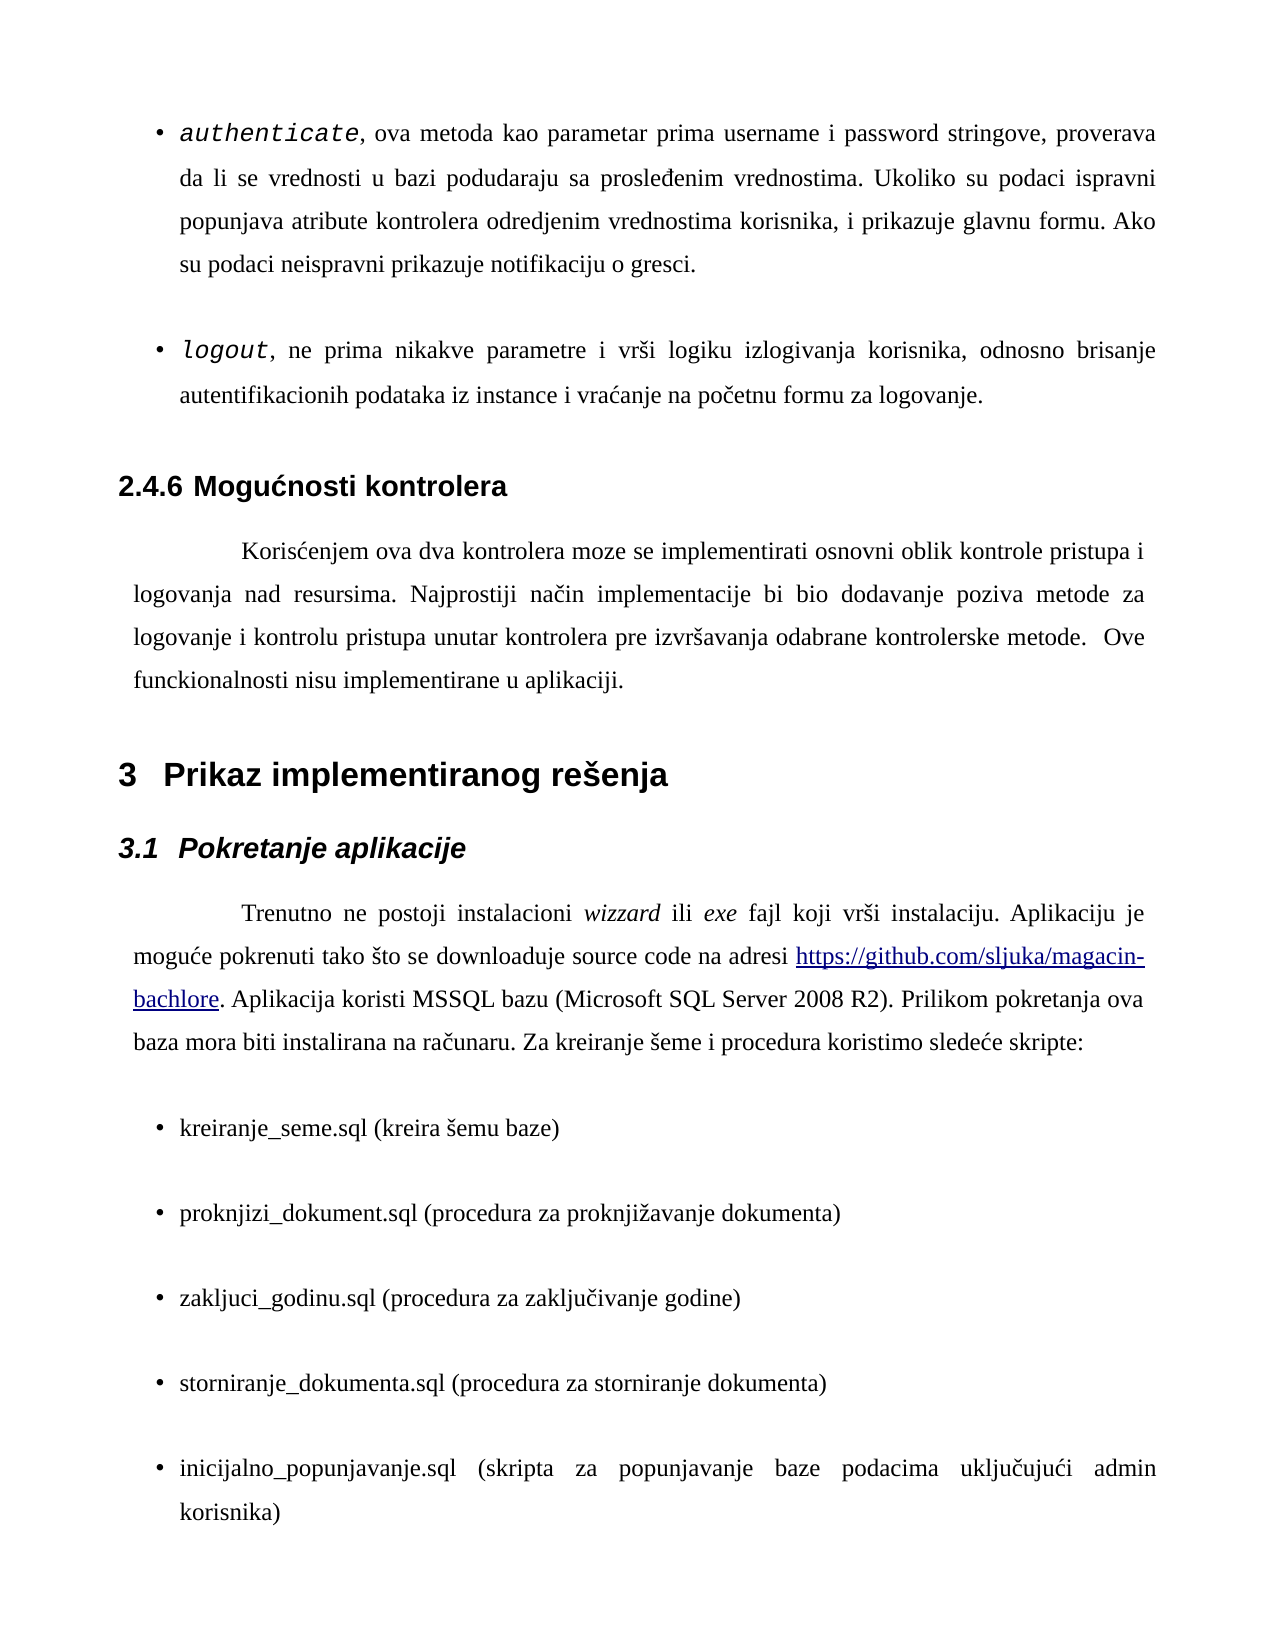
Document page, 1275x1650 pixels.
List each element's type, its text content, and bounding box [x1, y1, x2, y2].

list inicijalno_popunjavanje.sql (skripta za popunjavanje baze podacima uključujući admin korisnika) [156, 1453, 1157, 1525]
list kreiranje_seme.sql (kreira šemu baze) [156, 1113, 1157, 1141]
text Korisćenjem ova dva kontrolera moze se implementirati osnovni oblik kontrole pristupa i logovanja nad resursima. Najprostiji način implementacije bi bio dodavanje poziva metode za logovanje i kontrolu pristupa unutar kontrolera pre izvršavanja odabrane kontrolerske metode. Ove funckionalnosti nisu implementirane u aplikaciji. [133, 536, 1145, 694]
text Trenutno ne postoji instalacioni wizzard ili exe fajl koji vrši instalaciju. Aplikaciju je moguće pokrenuti tako što se downloaduje source code na adresi https://github.com/sljuka/magacin-bachlore. Aplikacija koristi MSSQL bazu (Microsoft SQL Server 2008 R2). Prilikom pokretanja ova baza mora biti instalirana na računaru. Za kreiranje šeme i procedura koristimo sledeće skripte: [133, 898, 1145, 1056]
subtitle Mogućnosti kontrolera [118, 469, 1157, 503]
subtitle Pokretanje aplikacije [118, 831, 1157, 864]
list logout, ne prima nikakve parametre i vrši logiku izlogivanja korisnika, odnosno brisanje autentifikacionih podataka iz instance i vraćanje na početnu formu za logovanje. [156, 335, 1157, 409]
list zakljuci_godinu.sql (procedura za zaključivanje godine) [156, 1283, 1157, 1312]
list authenticate, ova metoda kao parametar prima username i password stringove, proverava da li se vrednosti u bazi podudaraju sa prosleđenim vrednostima. Ukoliko su podaci ispravni popunjava atribute kontrolera odredjenim vrednostima korisnika, i prikazuje glavnu formu. Ako su podaci neispravni prikazuje notifikaciju o gresci. [156, 118, 1157, 278]
list proknjizi_dokument.sql (procedura za proknjižavanje dokumenta) [156, 1198, 1157, 1227]
list storniranje_dokumenta.sql (procedura za storniranje dokumenta) [156, 1368, 1157, 1397]
subtitle Prikaz implementiranog rešenja [118, 755, 1157, 793]
